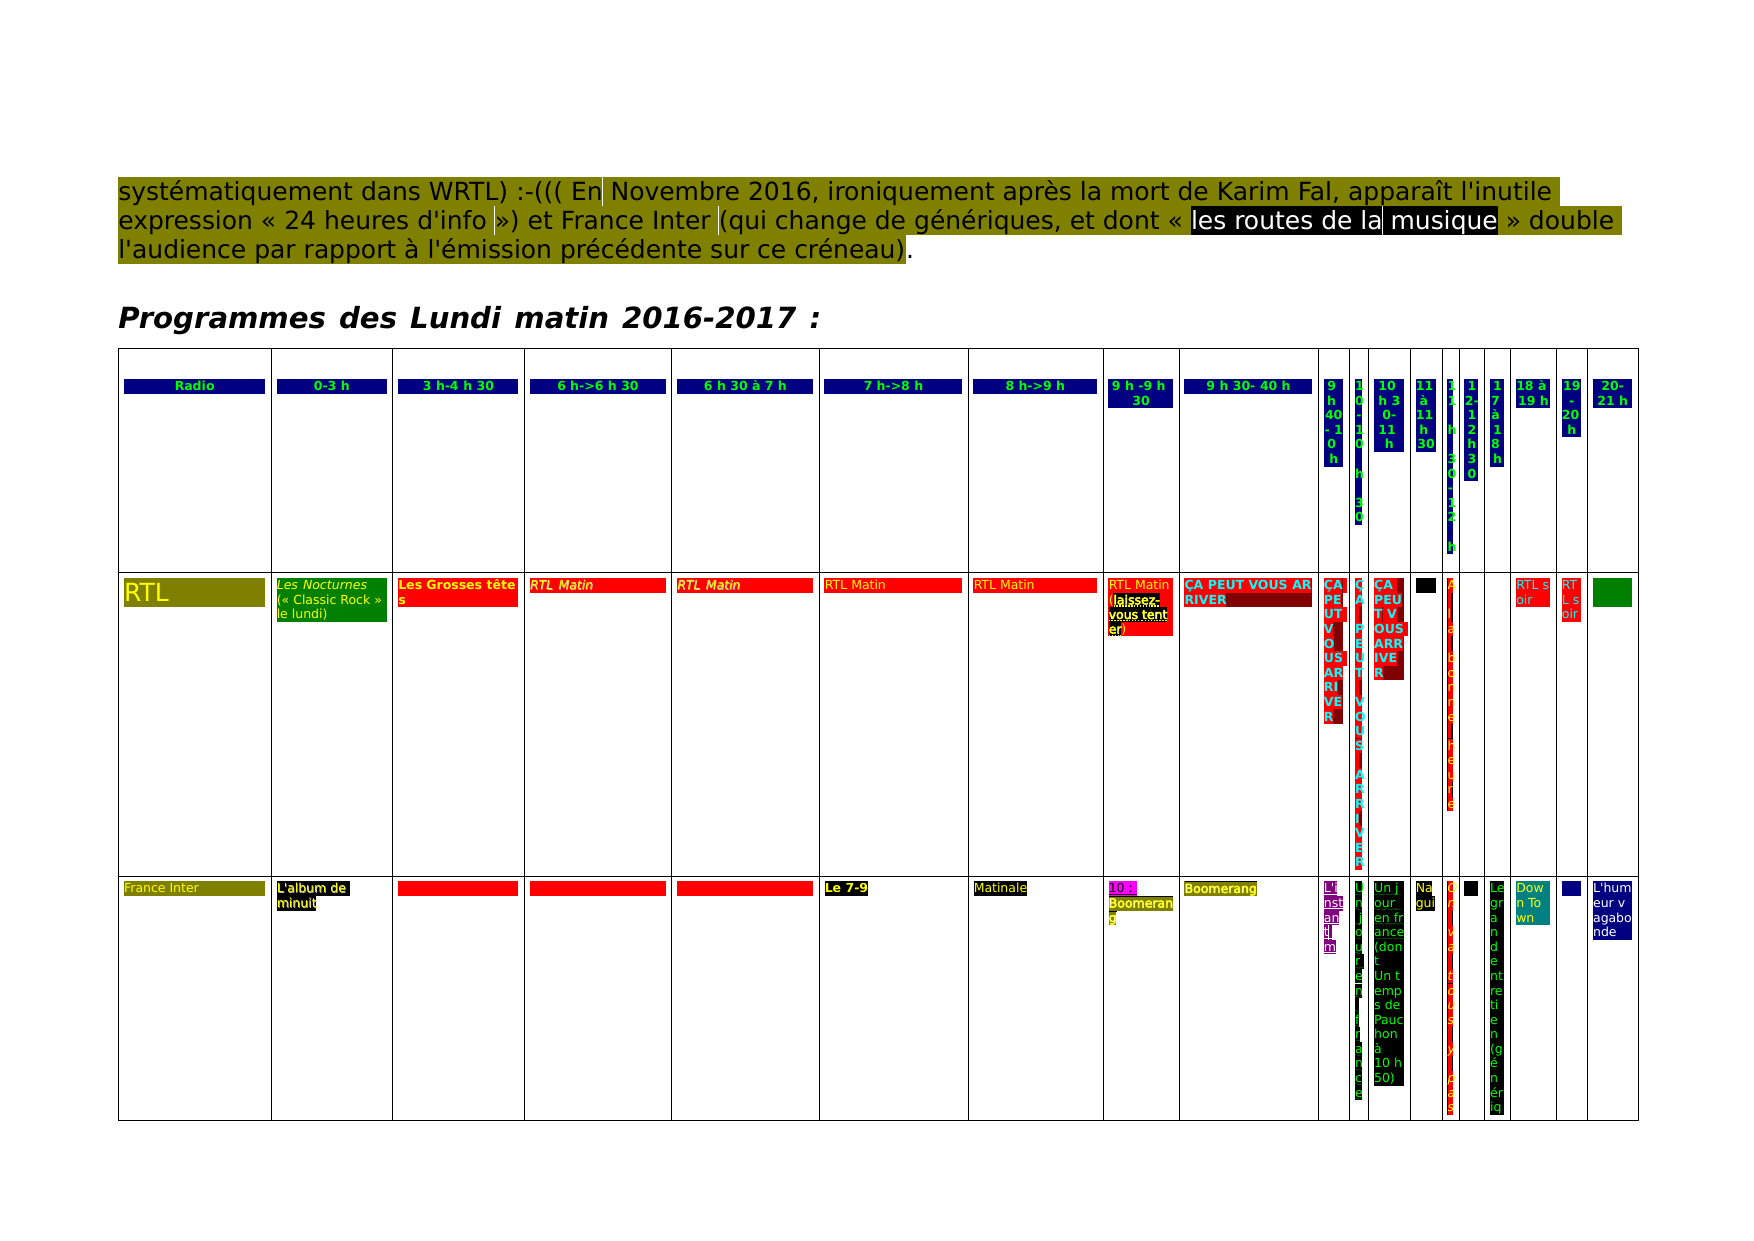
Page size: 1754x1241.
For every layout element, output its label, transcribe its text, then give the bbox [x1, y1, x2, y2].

table_header 0-3 h [272, 349, 392, 572]
text systématiquement dans WRTL) :-((( En Novembre 2016, ironiquement après la mort de Karim Fal, apparaît l'inutile expression « 24 heures d'info ») et France Inter (qui change de génériques, et dont « les routes de la musique » double l'audience par rapport à l'émission précédente sur ce créneau). [118, 177, 1636, 264]
table_cell [1411, 573, 1442, 876]
table_cell RTL Matin [672, 573, 819, 876]
table_cell [1460, 573, 1484, 876]
table_cell RTL Matin [969, 573, 1103, 876]
table_header 6 h 30 à 7 h [672, 349, 819, 572]
table_cell France Inter [119, 877, 271, 1120]
table_cell Ça peut vous arriver [1350, 573, 1368, 876]
table_cell Boomerang [1180, 877, 1318, 1120]
table_cell [1460, 877, 1484, 1120]
subtitle Programmes des Lundi matin 2016-2017 : [118, 302, 1636, 336]
table_header 11 à 11 h 30 [1411, 349, 1442, 572]
table_cell Nagui [1411, 877, 1442, 1120]
table_cell [525, 877, 671, 1120]
table_cell [1588, 573, 1638, 876]
table_cell Down Town [1511, 877, 1556, 1120]
table_cell L'humeur vagabonde [1588, 877, 1638, 1120]
table_cell Ça peut vous arriver [1319, 573, 1349, 876]
table_cell L'album de minuit [272, 877, 392, 1120]
table_cell [1557, 877, 1587, 1120]
table_cell Ça peut vous arriver [1369, 573, 1410, 876]
table_cell Le grand entretien (génériq [1485, 877, 1510, 1120]
table_header 7 h->8 h [820, 349, 968, 572]
table_header Radio [119, 349, 271, 572]
table_header 18 à 19 h [1511, 349, 1556, 572]
table_cell [1485, 573, 1510, 876]
table_cell RTL soir [1511, 573, 1556, 876]
table_header 17 à 18 h [1485, 349, 1510, 572]
table_header 3 h-4 h 30 [393, 349, 524, 572]
table_header 8 h->9 h [969, 349, 1103, 572]
table_cell 10 : Boomerang [1104, 877, 1179, 1120]
table_cell RTL Matin [820, 573, 968, 876]
table_cell A la bonne heure [1443, 573, 1459, 876]
table_cell Le 7-9 [820, 877, 968, 1120]
table_cell Les Nocturnes (« Classic Rock » le lundi) [272, 573, 392, 876]
table_header 19-20 h [1557, 349, 1587, 572]
table_header 12-12 h 30 [1460, 349, 1484, 572]
table_cell On va tous y pas [1443, 877, 1459, 1120]
table_cell Matinale [969, 877, 1103, 1120]
table_header 20-21 h [1588, 349, 1638, 572]
table_cell L'instant m [1319, 877, 1349, 1120]
table_header 9 h 30- 40 h [1180, 349, 1318, 572]
table_cell Les Grosses têtes [393, 573, 524, 876]
table_cell Un jour en france [1350, 877, 1368, 1120]
table_cell RTL Matin [525, 573, 671, 876]
table_header 10 h 30-11 h [1369, 349, 1410, 572]
table_header 9 h 40- 10 h [1319, 349, 1349, 572]
table_cell Ça peut vous arriver [1180, 573, 1318, 876]
table_cell RTL Matin(laissez-vous tenter) [1104, 573, 1179, 876]
table_header 6 h->6 h 30 [525, 349, 671, 572]
table_header 10-10 h 30 [1350, 349, 1368, 572]
table_header 11 h 30-12 h [1443, 349, 1459, 572]
table_header 9 h -9 h 30 [1104, 349, 1179, 572]
table_cell RTL [119, 573, 271, 876]
table_cell [393, 877, 524, 1120]
table_cell Un jour en france (dont Un temps de Pauchon à 10 h 50) [1369, 877, 1410, 1120]
table_cell [672, 877, 819, 1120]
table_cell RTL soir [1557, 573, 1587, 876]
